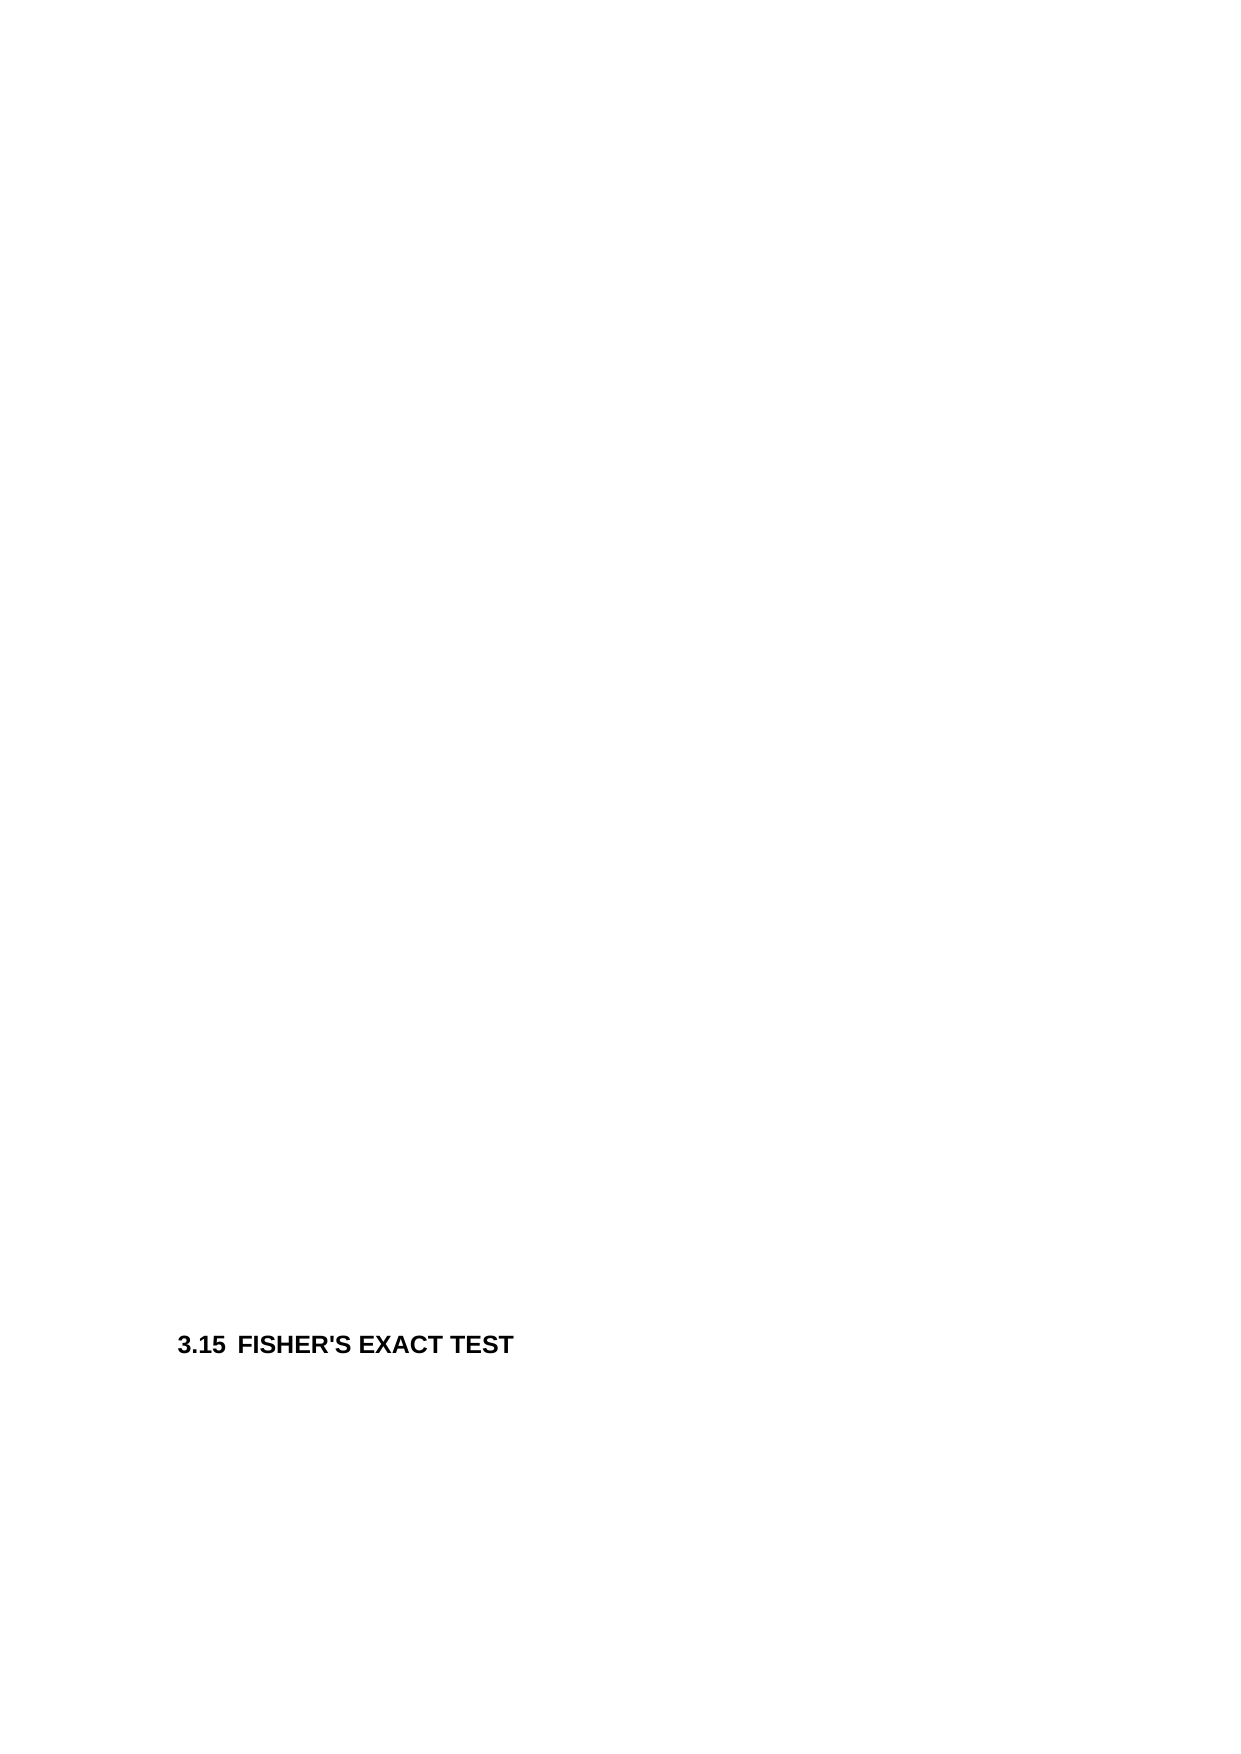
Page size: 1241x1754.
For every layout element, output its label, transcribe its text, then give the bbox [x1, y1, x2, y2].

subtitle Fisher's Exact Test [177, 1330, 1122, 1359]
